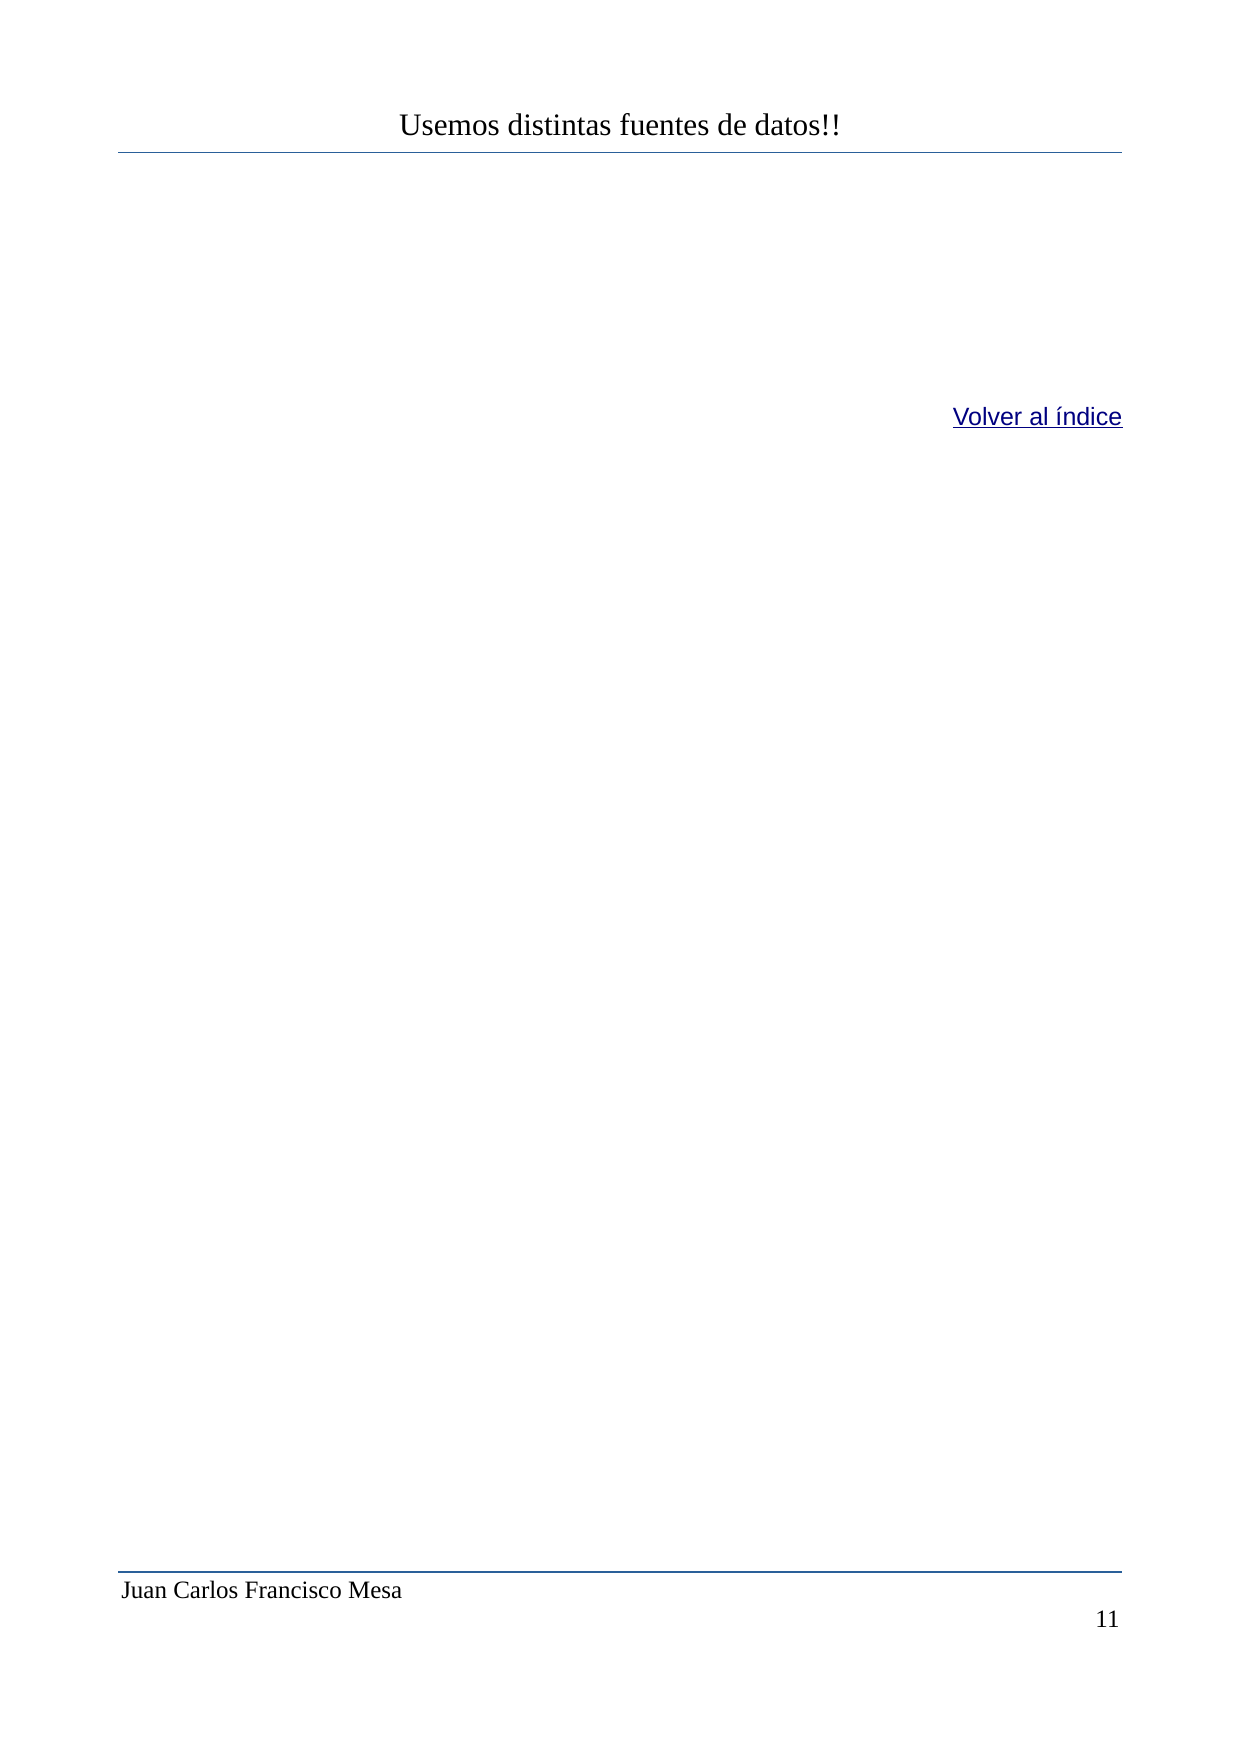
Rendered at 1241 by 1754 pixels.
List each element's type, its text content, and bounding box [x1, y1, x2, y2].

text Volver al índice [118, 402, 1122, 431]
